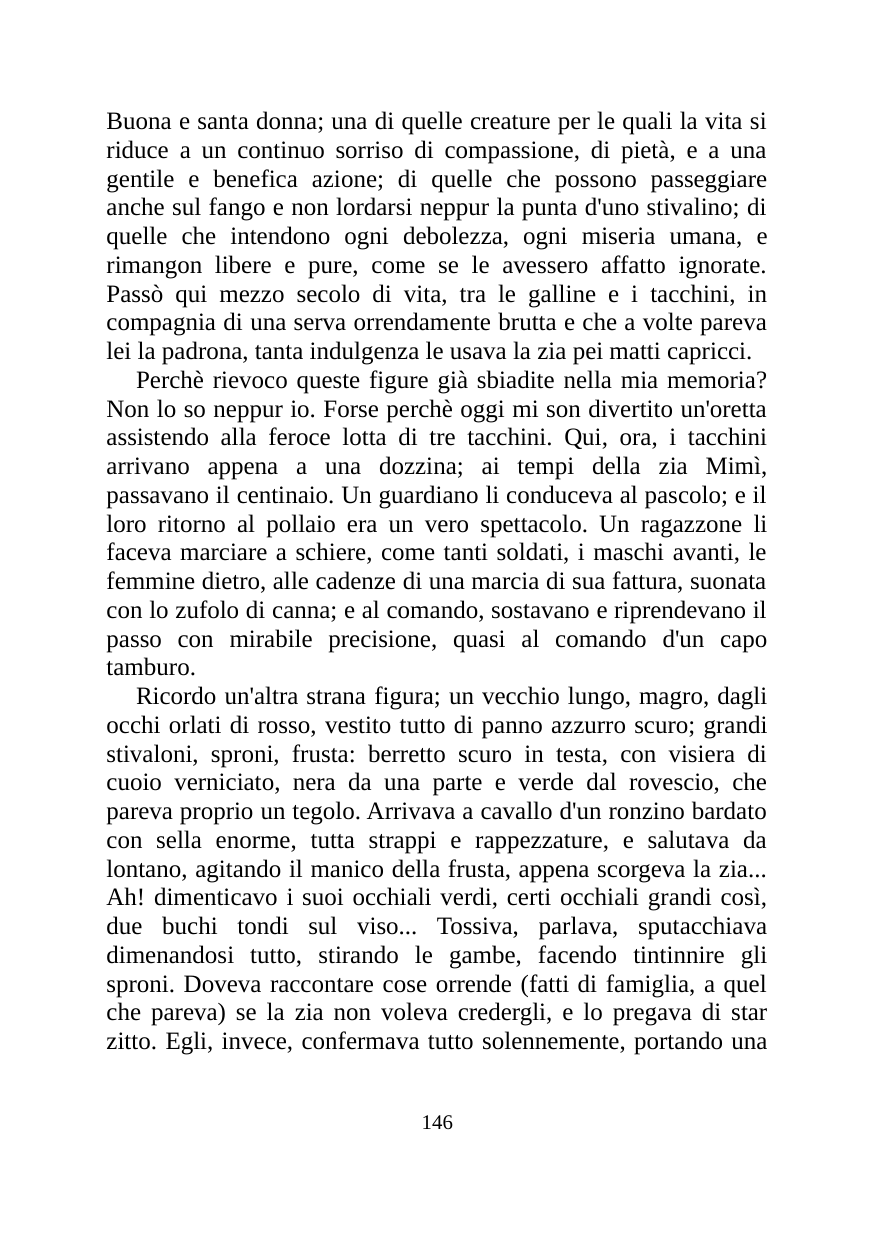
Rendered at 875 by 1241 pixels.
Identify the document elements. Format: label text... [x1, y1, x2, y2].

text Buona e santa donna; una di quelle creature per le quali la vita si riduce a un continuo sorriso di compassione, di pietà, e a una gentile e benefica azione; di quelle che possono passeggiare anche sul fango e non lordarsi neppur la punta d'uno stivalino; di quelle che intendono ogni debolezza, ogni miseria umana, e rimangon libere e pure, come se le avessero affatto ignorate. Passò qui mezzo secolo di vita, tra le galline e i tacchini, in compagnia di una serva orrendamente brutta e che a volte pareva lei la padrona, tanta indulgenza le usava la zia pei matti capricci. [106, 106, 768, 365]
text Perchè rievoco queste figure già sbiadite nella mia memoria? Non lo so neppur io. Forse perchè oggi mi son divertito un'oretta assistendo alla feroce lotta di tre tacchini. Qui, ora, i tacchini arrivano appena a una dozzina; ai tempi della zia Mimì, passavano il centinaio. Un guardiano li conduceva al pascolo; e il loro ritorno al pollaio era un vero spettacolo. Un ragazzone li faceva marciare a schiere, come tanti soldati, i maschi avanti, le femmine dietro, alle cadenze di una marcia di sua fattura, suonata con lo zufolo di canna; e al comando, sostavano e riprendevano il passo con mirabile precisione, quasi al comando d'un capo tamburo. [106, 365, 768, 681]
text Ricordo un'altra strana figura; un vecchio lungo, magro, dagli occhi orlati di rosso, vestito tutto di panno azzurro scuro; grandi stivaloni, sproni, frusta: berretto scuro in testa, con visiera di cuoio verniciato, nera da una parte e verde dal rovescio, che pareva proprio un tegolo. Arrivava a cavallo d'un ronzino bardato con sella enorme, tutta strappi e rappezzature, e salutava da lontano, agitando il manico della frusta, appena scorgeva la zia... Ah! dimenticavo i suoi occhiali verdi, certi occhiali grandi così, due buchi tondi sul viso... Tossiva, parlava, sputacchiava dimenandosi tutto, stirando le gambe, facendo tintinnire gli sproni. Doveva raccontare cose orrende (fatti di famiglia, a quel che pareva) se la zia non voleva credergli, e lo pregava di star zitto. Egli, invece, confermava tutto solennemente, portando una [106, 681, 768, 1055]
